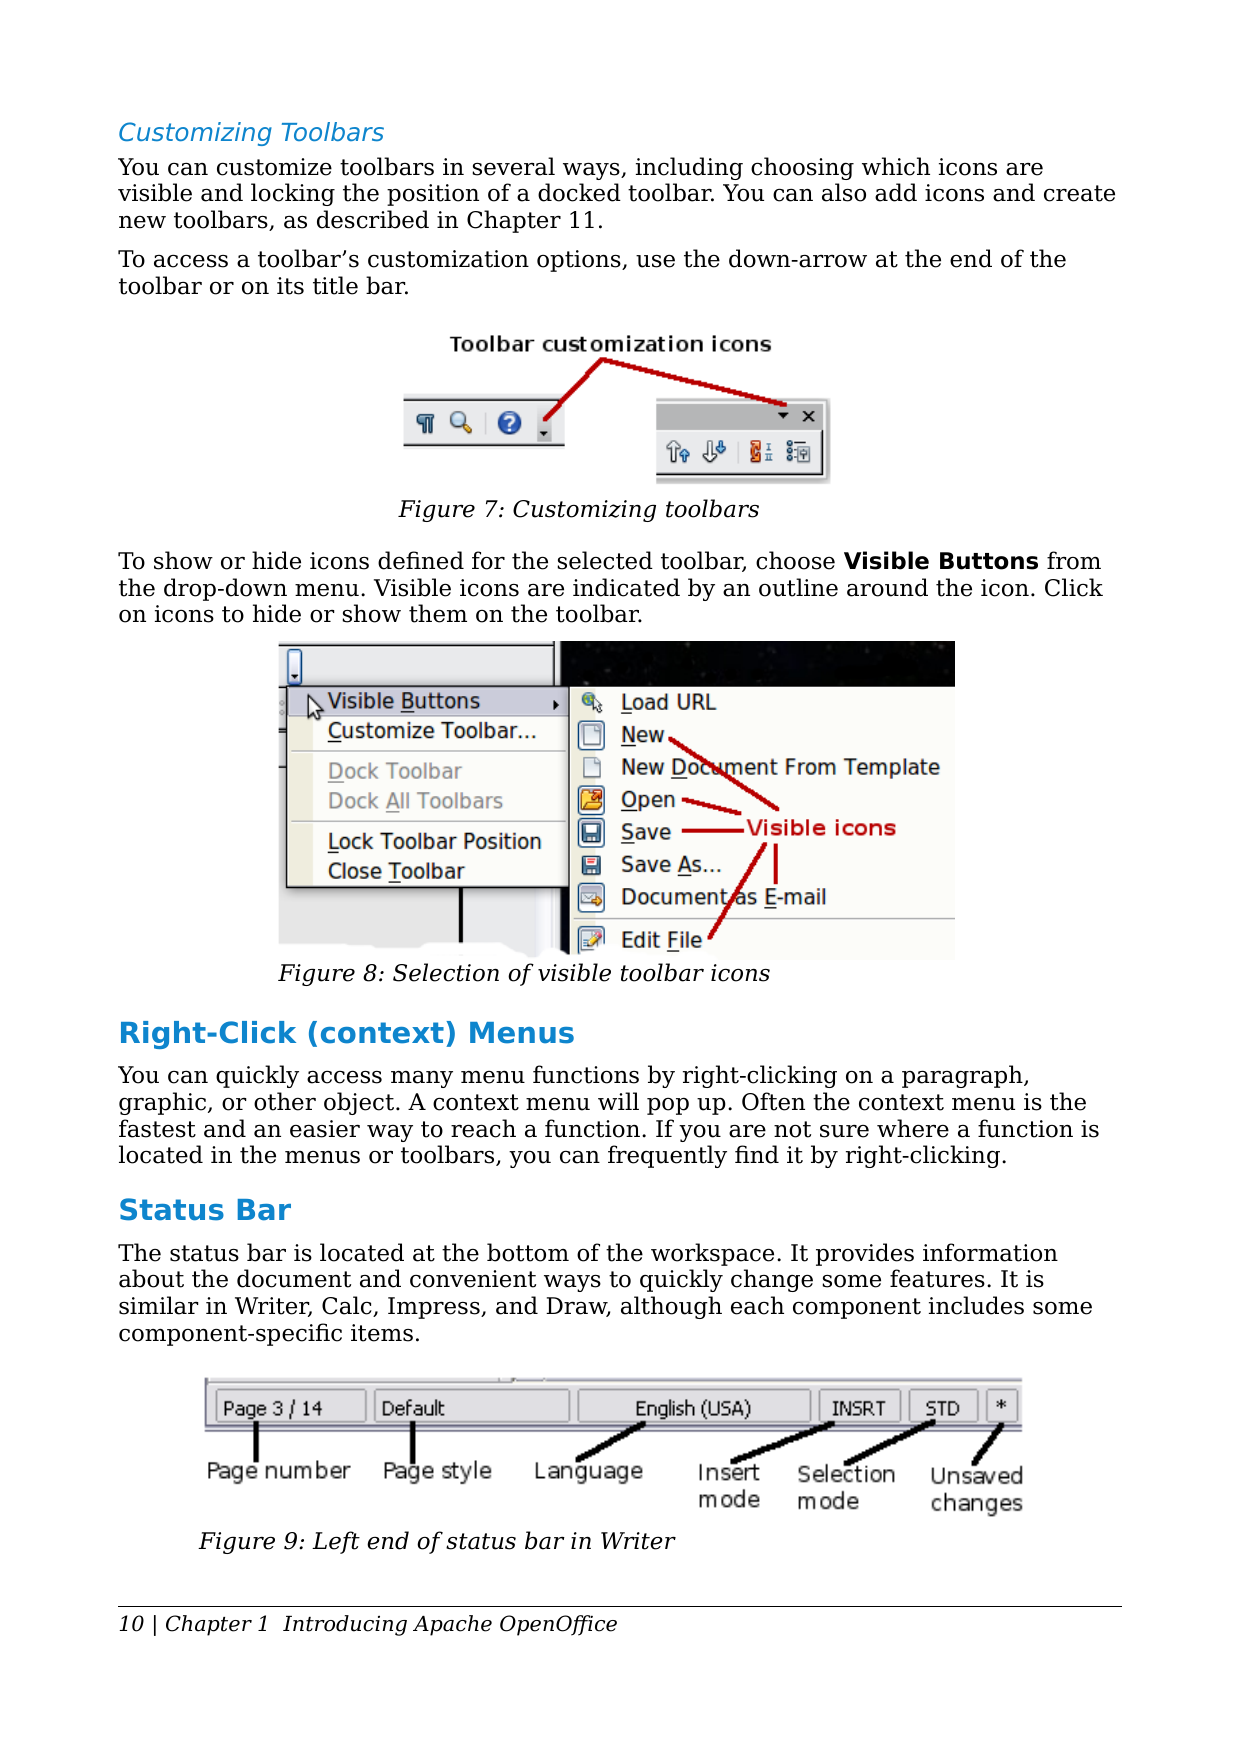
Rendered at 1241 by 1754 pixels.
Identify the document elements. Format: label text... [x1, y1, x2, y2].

subtitle Customizing Toolbars [118, 118, 1122, 147]
picture [278, 641, 955, 960]
picture [198, 1371, 1035, 1522]
text To show or hide icons defined for the selected toolbar, choose Visible Buttons from the drop-down menu. Visible icons are indicated by an outline around the icon. Click on icons to hide or show them on the toolbar. [118, 548, 1122, 628]
subtitle Status Bar [118, 1193, 1122, 1227]
text Figure 9: Left end of status bar in Writer [199, 1528, 1034, 1555]
text You can quickly access many menu functions by right-clicking on a paragraph, graphic, or other object. A context menu will pop up. Often the context menu is the fastest and an easier way to reach a function. If you are not sure where a function is located in the menus or toolbars, you can frequently find it by right-clicking. [118, 1063, 1122, 1169]
picture [398, 324, 835, 490]
text The status bar is located at the bottom of the workspace. It provides information about the document and convenient ways to quickly change some features. It is similar in Writer, Calc, Impress, and Draw, although each component includes some component-specific items. [118, 1240, 1122, 1347]
text Figure 8: Selection of visible toolbar icons [278, 960, 954, 987]
text Figure 7: Customizing toolbars [398, 496, 834, 523]
text You can customize toolbars in several ways, including choosing which icons are visible and locking the position of a docked toolbar. You can also add icons and create new toolbars, as described in Chapter 11. [118, 154, 1122, 234]
subtitle Right-Click (context) Menus [118, 1016, 1122, 1050]
text To access a toolbar’s customization options, use the down-arrow at the end of the toolbar or on its title bar. [118, 246, 1122, 299]
